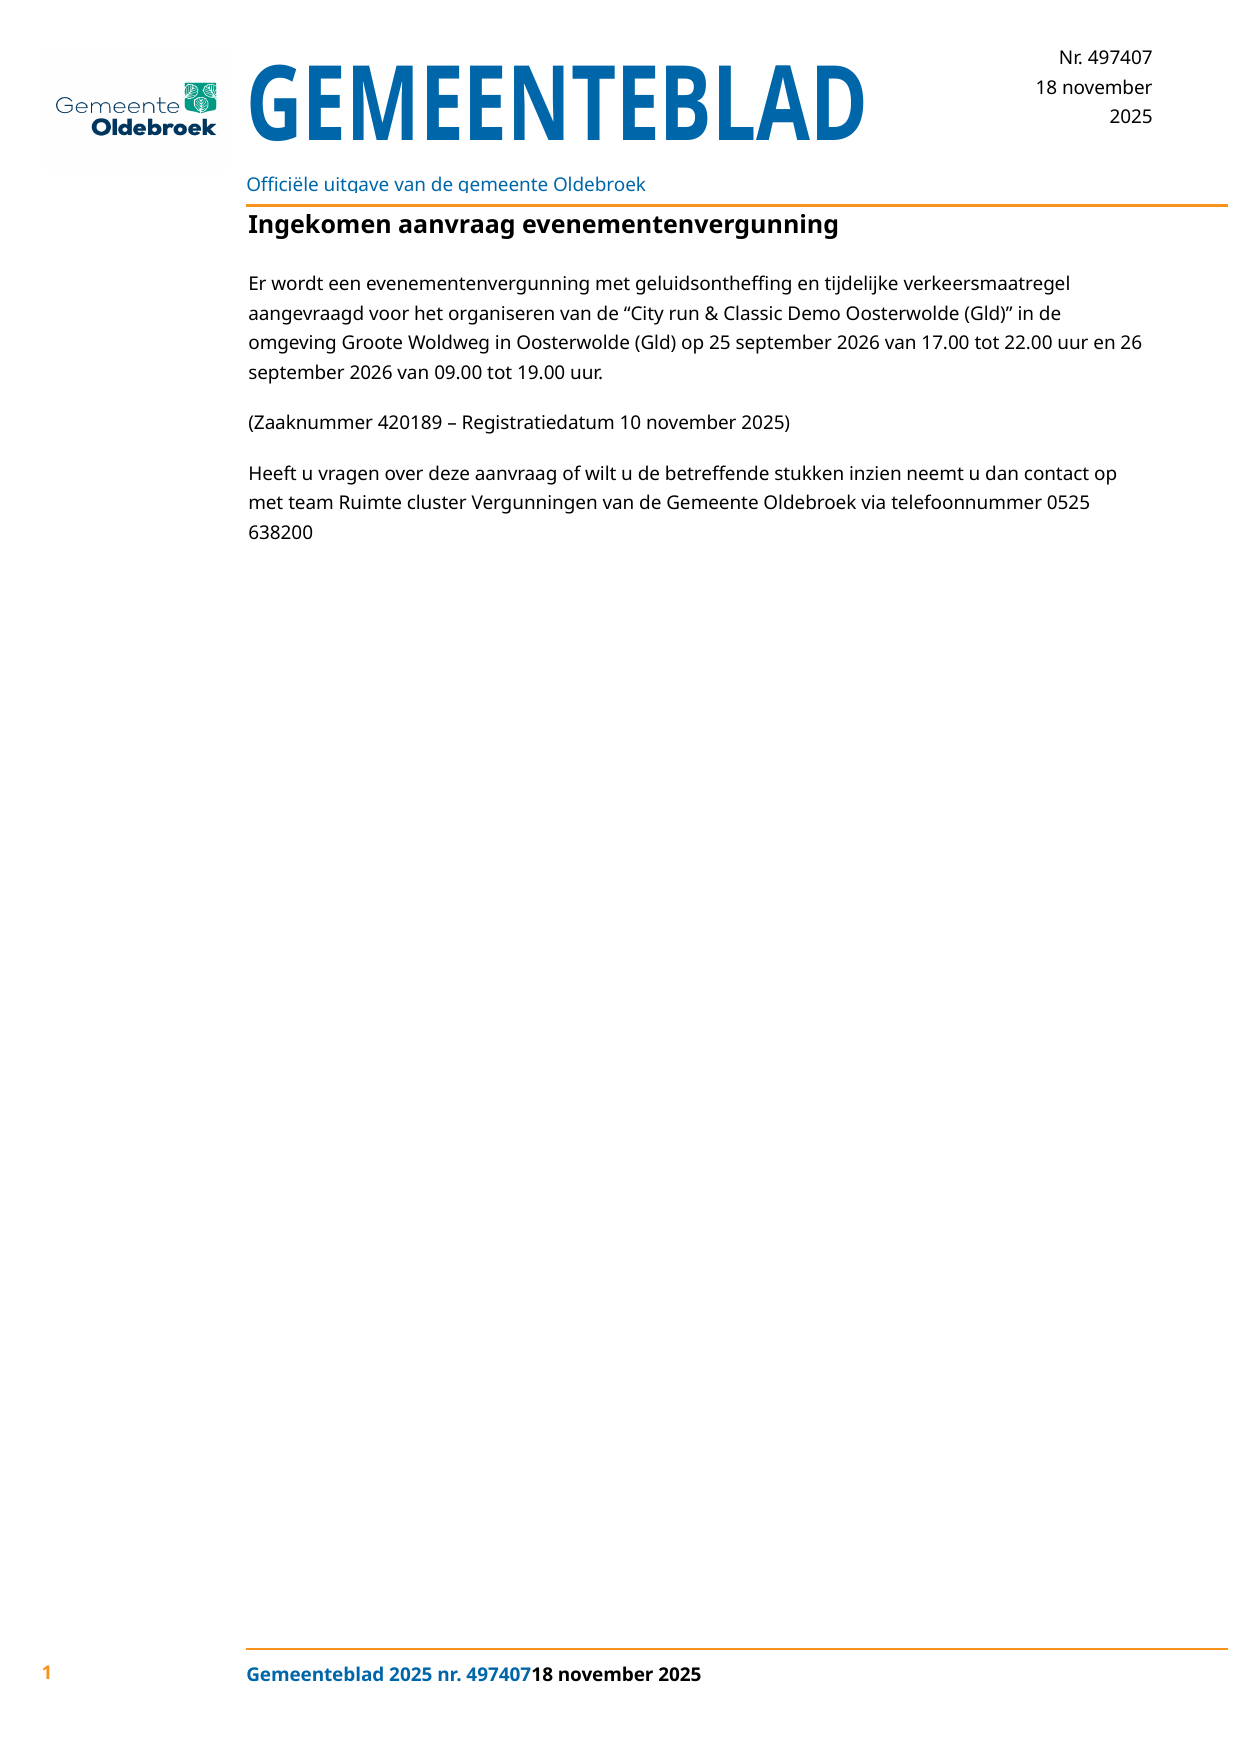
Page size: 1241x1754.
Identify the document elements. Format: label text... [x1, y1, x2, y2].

picture [41, 47, 231, 172]
text Heeft u vragen over deze aanvraag of wilt u de betreffende stukken inzien neemt u dan contact op met team Ruimte cluster Vergunningen van de Gemeente Oldebroek via telefoonnummer 0525 638200 [248, 460, 1152, 545]
text Er wordt een evenementenvergunning met geluidsontheffing en tijdelijke verkeersmaatregel aangevraagd voor het organiseren van de “City run & Classic Demo Oosterwolde (Gld)” in de omgeving Groote Woldweg in Oosterwolde (Gld) op 25 september 2026 van 17.00 tot 22.00 uur en 26 september 2026 van 09.00 tot 19.00 uur. [248, 270, 1152, 385]
text Ingekomen aanvraag evenementenvergunning [248, 207, 1152, 241]
text (Zaaknummer 420189 – Registratiedatum 10 november 2025) [248, 409, 1152, 435]
